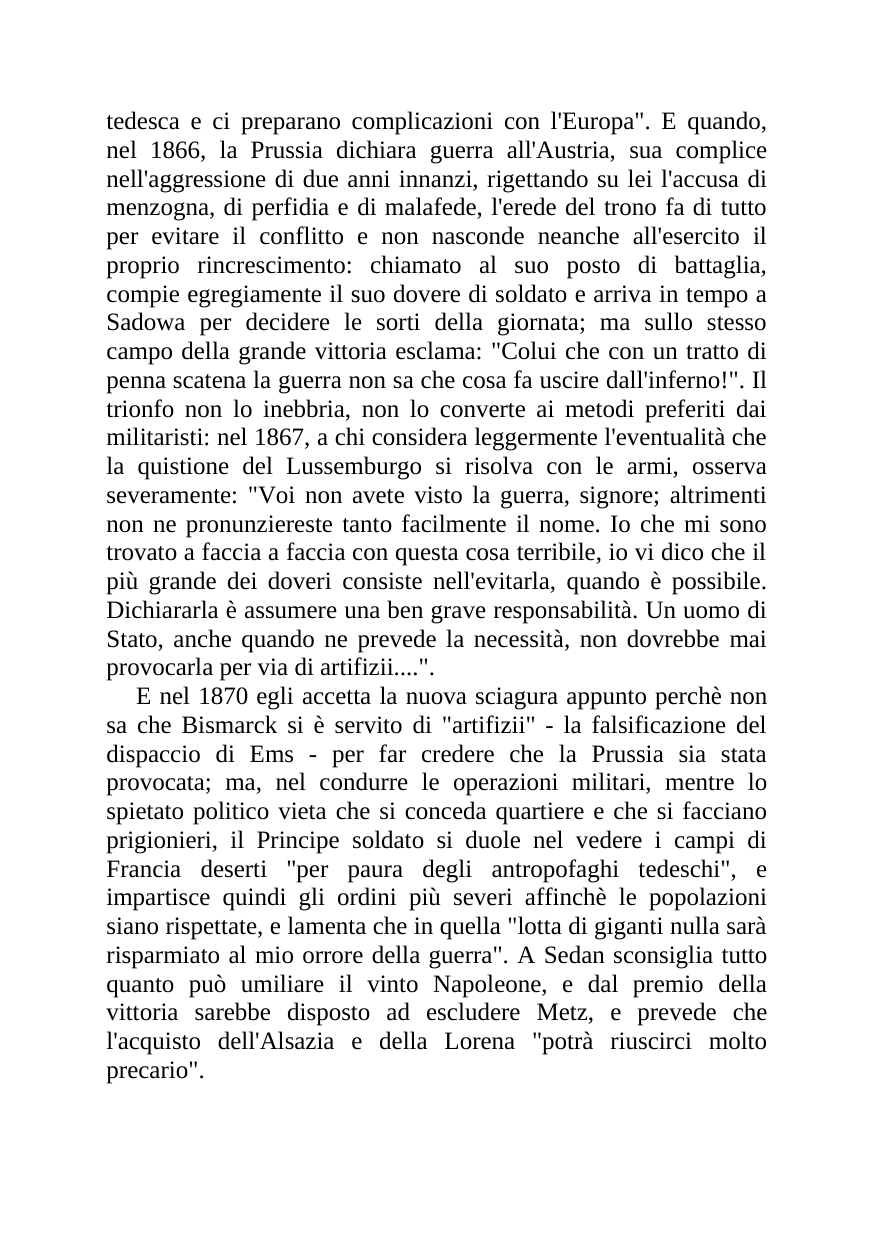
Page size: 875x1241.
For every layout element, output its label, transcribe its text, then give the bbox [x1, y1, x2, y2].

text tedesca e ci preparano complicazioni con l'Europa". E quando, nel 1866, la Prussia dichiara guerra all'Austria, sua complice nell'aggressione di due anni innanzi, rigettando su lei l'accusa di menzogna, di perfidia e di malafede, l'erede del trono fa di tutto per evitare il conflitto e non nasconde neanche all'esercito il proprio rincrescimento: chiamato al suo posto di battaglia, compie egregiamente il suo dovere di soldato e arriva in tempo a Sadowa per decidere le sorti della giornata; ma sullo stesso campo della grande vittoria esclama: "Colui che con un tratto di penna scatena la guerra non sa che cosa fa uscire dall'inferno!". Il trionfo non lo inebbria, non lo converte ai metodi preferiti dai militaristi: nel 1867, a chi considera leggermente l'eventualità che la quistione del Lussemburgo si risolva con le armi, osserva severamente: "Voi non avete visto la guerra, signore; altrimenti non ne pronunziereste tanto facilmente il nome. Io che mi sono trovato a faccia a faccia con questa cosa terribile, io vi dico che il più grande dei doveri consiste nell'evitarla, quando è possibile. Dichiararla è assumere una ben grave responsabilità. Un uomo di Stato, anche quando ne prevede la necessità, non dovrebbe mai provocarla per via di artifizii....". [106, 106, 768, 681]
text E nel 1870 egli accetta la nuova sciagura appunto perchè non sa che Bismarck si è servito di "artifizii" - la falsificazione del dispaccio di Ems - per far credere che la Prussia sia stata provocata; ma, nel condurre le operazioni militari, mentre lo spietato politico vieta che si conceda quartiere e che si facciano prigionieri, il Principe soldato si duole nel vedere i campi di Francia deserti "per paura degli antropofaghi tedeschi", e impartisce quindi gli ordini più severi affinchè le popolazioni siano rispettate, e lamenta che in quella "lotta di giganti nulla sarà risparmiato al mio orrore della guerra". A Sedan sconsiglia tutto quanto può umiliare il vinto Napoleone, e dal premio della vittoria sarebbe disposto ad escludere Metz, e prevede che l'acquisto dell'Alsazia e della Lorena "potrà riuscirci molto precario". [106, 681, 768, 1084]
